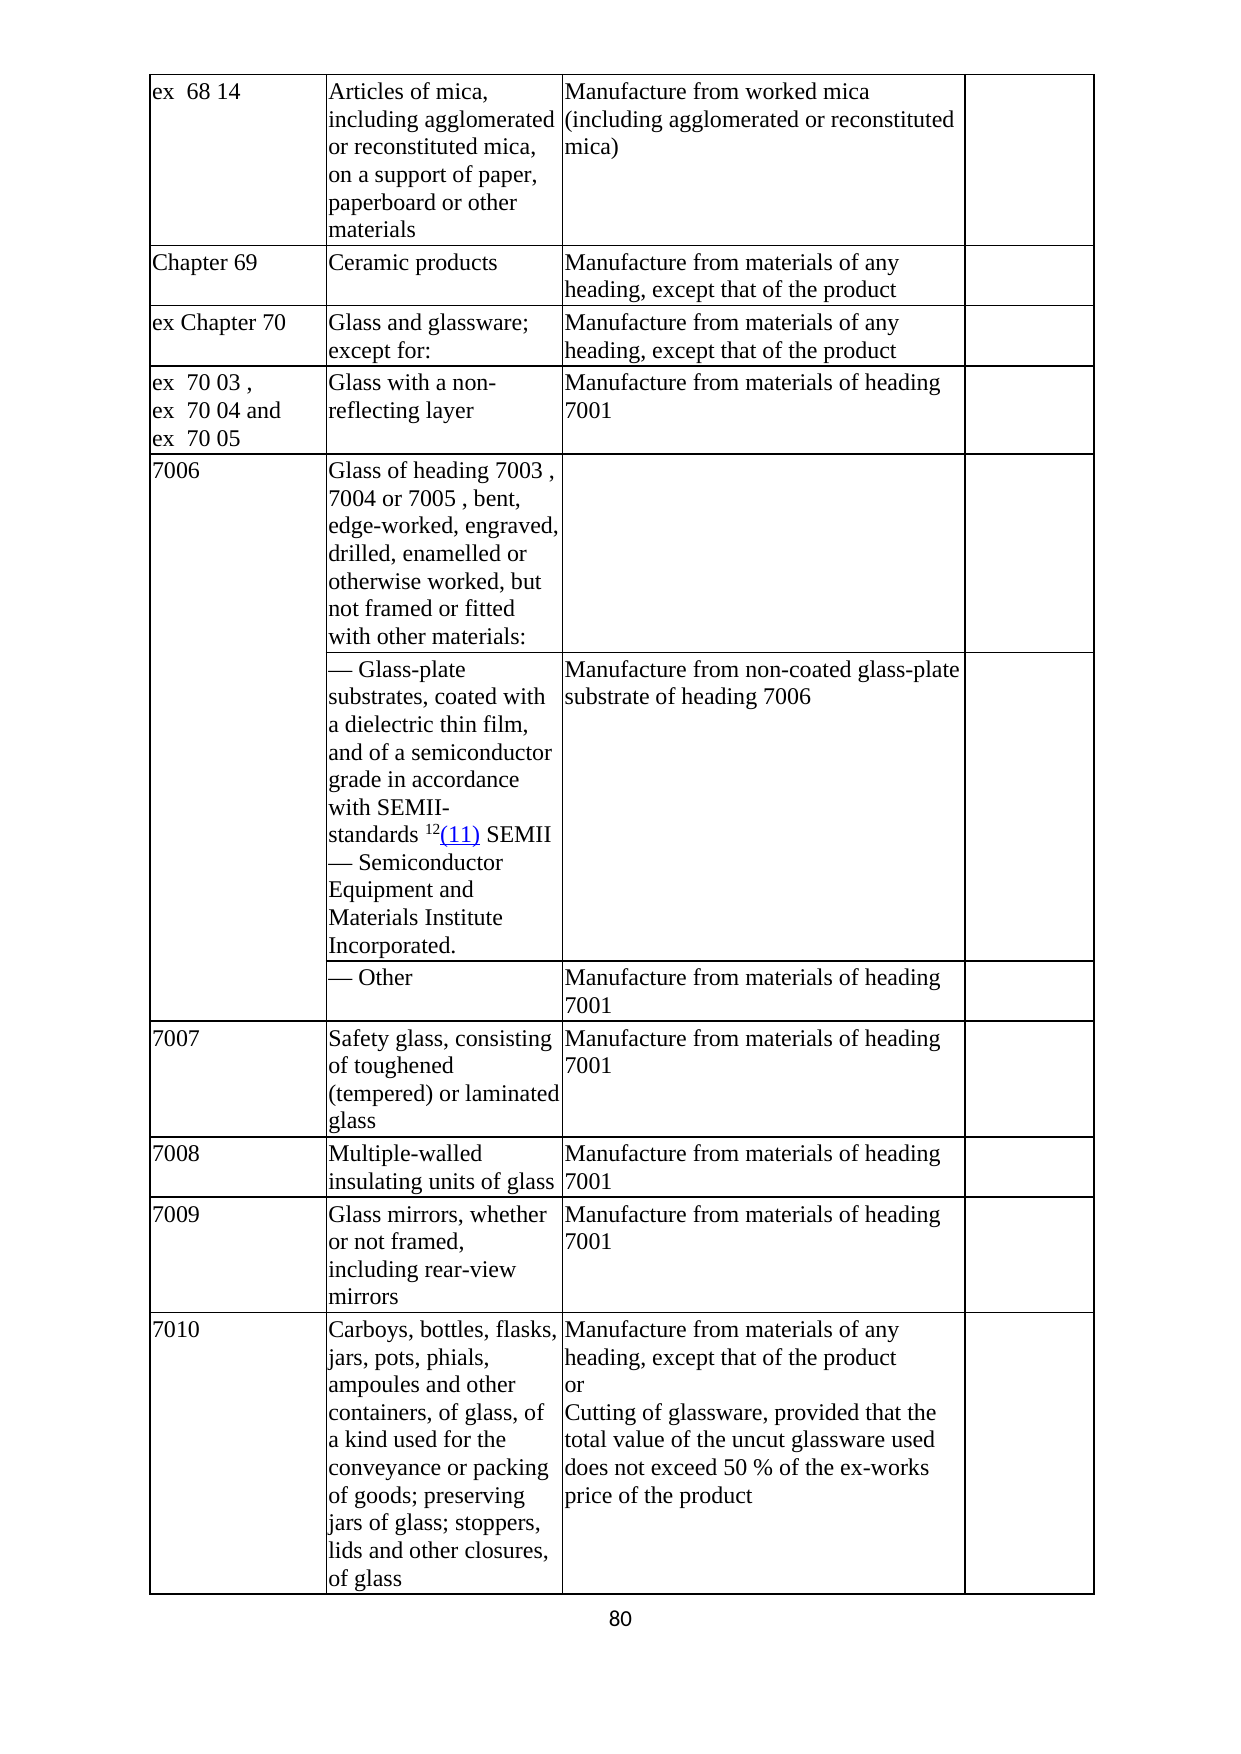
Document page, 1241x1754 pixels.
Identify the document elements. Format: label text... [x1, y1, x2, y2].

table_cell Glass of heading 7003 , 7004 or 7005 , bent, edge-worked, engraved, drilled, enamelled or otherwise worked, but not framed or fitted with other materials: [327, 455, 562, 651]
table_cell Glass and glassware; except for: [327, 306, 562, 365]
table_cell Glass with a non-reflecting layer [327, 367, 562, 453]
table_cell [563, 455, 964, 651]
table_cell [966, 246, 1093, 305]
table_cell [966, 455, 1093, 651]
table_cell [966, 653, 1093, 960]
table_cell Manufacture from materials of any heading, except that of the product [563, 306, 964, 365]
table_cell [966, 1138, 1093, 1196]
table_cell Glass mirrors, whether or not framed, including rear-view mirrors [327, 1198, 562, 1312]
table_cell Ceramic products [327, 246, 562, 305]
table_cell Carboys, bottles, flasks, jars, pots, phials, ampoules and other containers, of glass, of a kind used for the conveyance or packing of goods; preserving jars of glass; stoppers, lids and other closures, of glass [327, 1313, 562, 1593]
table_cell 7010 [151, 1313, 326, 1593]
table_cell Manufacture from materials of heading 7001 [563, 367, 964, 453]
table_cell [966, 962, 1093, 1020]
table_cell — Other [327, 962, 562, 1020]
table_cell Manufacture from materials of heading 7001 [563, 962, 964, 1020]
table_cell Manufacture from materials of heading 7001 [563, 1198, 964, 1312]
table_cell Manufacture from worked mica (including agglomerated or reconstituted mica) [563, 75, 964, 244]
table_cell Safety glass, consisting of toughened (tempered) or laminated glass [327, 1022, 562, 1136]
table_cell Chapter 69 [151, 246, 326, 305]
table_cell [966, 1313, 1093, 1593]
table_cell Manufacture from materials of any heading, except that of the product [563, 246, 964, 305]
table_cell Manufacture from materials of heading 7001 [563, 1138, 964, 1196]
table_cell Multiple-walled insulating units of glass [327, 1138, 562, 1196]
table_cell 7009 [151, 1198, 326, 1312]
table_cell 7008 [151, 1138, 326, 1196]
table_cell Manufacture from materials of heading 7001 [563, 1022, 964, 1136]
table_cell 7007 [151, 1022, 326, 1136]
table_cell — Glass-plate substrates, coated with a dielectric thin film, and of a semiconductor grade in accordance with SEMII-standards (11) SEMII — Semiconductor Equipment and Materials Institute Incorporated. [327, 653, 562, 960]
table_cell Articles of mica, including agglomerated or reconstituted mica, on a support of paper, paperboard or other materials [327, 75, 562, 244]
table_cell [966, 1022, 1093, 1136]
table_cell [966, 75, 1093, 244]
table_cell Manufacture from non-coated glass-plate substrate of heading 7006 [563, 653, 964, 960]
table_cell Manufacture from materials of any heading, except that of the product or Cutting of glassware, provided that the total value of the uncut glassware used does not exceed 50 % of the ex-works price of the product [563, 1313, 964, 1593]
table_cell ex Chapter 70 [151, 306, 326, 365]
table_cell [966, 367, 1093, 453]
table_cell ex 70 03 , ex 70 04 and ex 70 05 [151, 367, 326, 453]
table_cell ex 68 14 [151, 75, 326, 244]
table_cell [966, 306, 1093, 365]
table_cell 7006 [151, 455, 326, 1020]
table_cell [966, 1198, 1093, 1312]
